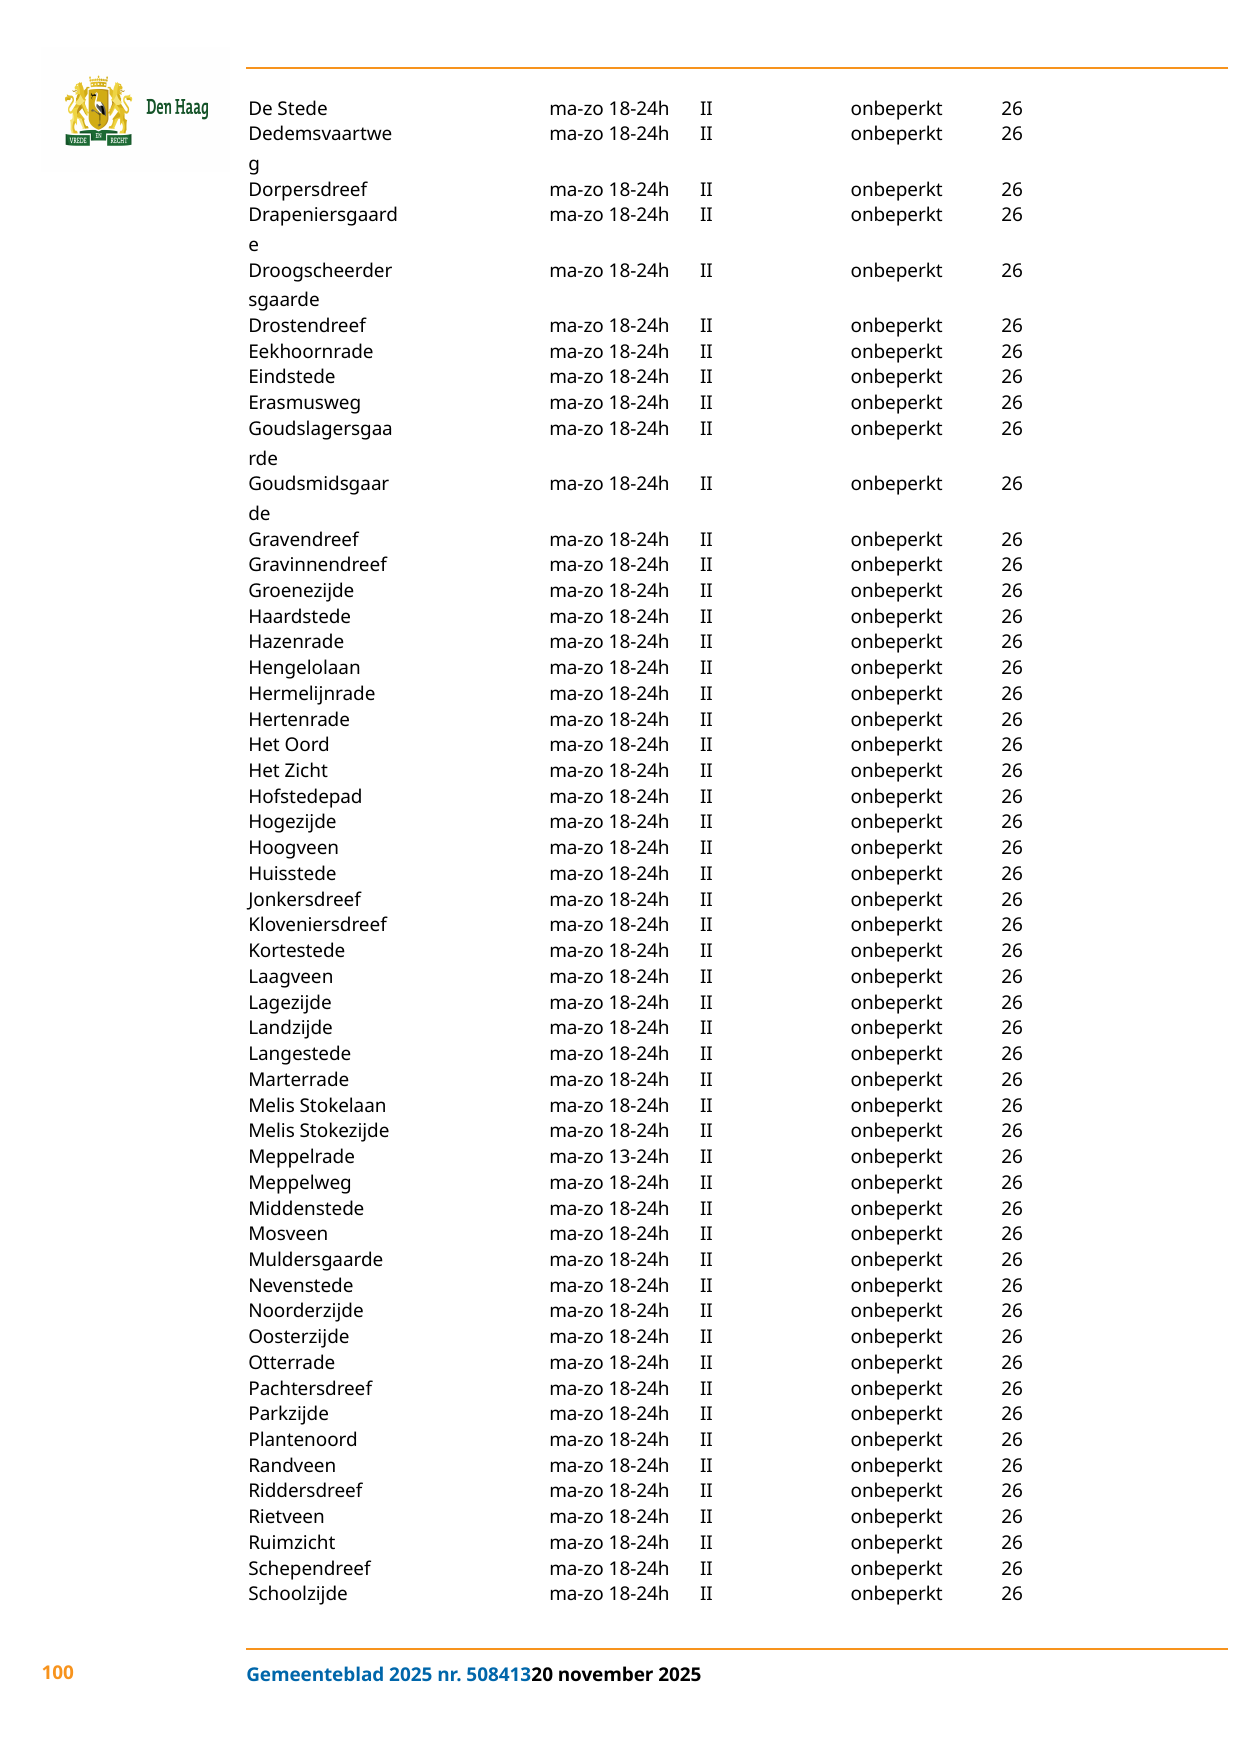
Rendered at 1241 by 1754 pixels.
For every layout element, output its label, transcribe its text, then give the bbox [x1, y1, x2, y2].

table_cell [399, 364, 549, 389]
table_cell [399, 860, 549, 886]
table_cell [399, 603, 549, 629]
table_cell [399, 963, 549, 989]
table_cell II [700, 1375, 850, 1401]
table_cell onbeperkt [850, 526, 1001, 551]
table_cell II [700, 1220, 850, 1246]
table_cell [399, 1426, 549, 1452]
table_cell [399, 835, 549, 860]
table_cell [399, 95, 549, 121]
table_cell ma-zo 18-24h [549, 1349, 700, 1375]
table_cell Hofstedepad [248, 783, 398, 809]
table_cell ma-zo 18-24h [549, 1169, 700, 1195]
table_cell onbeperkt [850, 1246, 1001, 1272]
table_cell Goudslagersgaarde [248, 415, 398, 470]
table_cell [399, 706, 549, 732]
table_cell Laagveen [248, 963, 398, 989]
table_cell ma-zo 18-24h [549, 912, 700, 937]
table_cell Meppelrade [248, 1143, 398, 1169]
table_cell 26 [1001, 1581, 1152, 1606]
table_cell 26 [1001, 1220, 1152, 1246]
table_cell 26 [1001, 1195, 1152, 1220]
table_cell [399, 732, 549, 757]
table_cell onbeperkt [850, 963, 1001, 989]
table_cell ma-zo 18-24h [549, 1323, 700, 1349]
table_cell Ruimzicht [248, 1529, 398, 1555]
table_cell [399, 338, 549, 364]
table_cell ma-zo 18-24h [549, 809, 700, 834]
table_cell 26 [1001, 1143, 1152, 1169]
table_cell onbeperkt [850, 312, 1001, 338]
table_cell [399, 1401, 549, 1426]
table_cell onbeperkt [850, 389, 1001, 415]
table_cell [399, 938, 549, 963]
table_cell [399, 1555, 549, 1581]
table_cell ma-zo 18-24h [549, 1220, 700, 1246]
table_cell Muldersgaarde [248, 1246, 398, 1272]
table_cell [399, 1246, 549, 1272]
table_cell 26 [1001, 1323, 1152, 1349]
table_cell 26 [1001, 551, 1152, 577]
table_cell [399, 680, 549, 706]
table_cell onbeperkt [850, 732, 1001, 757]
table_cell ma-zo 18-24h [549, 1118, 700, 1143]
table_cell 26 [1001, 1066, 1152, 1092]
table_cell 26 [1001, 706, 1152, 732]
table_cell [399, 1169, 549, 1195]
table_cell 26 [1001, 1452, 1152, 1478]
table_cell Hermelijnrade [248, 680, 398, 706]
table_cell 26 [1001, 1426, 1152, 1452]
table_cell [399, 176, 549, 202]
table_cell 26 [1001, 1169, 1152, 1195]
table_cell II [700, 95, 850, 121]
table_cell Gravinnendreef [248, 551, 398, 577]
table_cell Het Zicht [248, 757, 398, 783]
table_cell onbeperkt [850, 1426, 1001, 1452]
table_cell onbeperkt [850, 1220, 1001, 1246]
table_cell Droogscheerdersgaarde [248, 257, 398, 312]
table_cell [399, 1529, 549, 1555]
table_cell onbeperkt [850, 470, 1001, 526]
table_cell ma-zo 18-24h [549, 1066, 700, 1092]
table_cell [399, 1092, 549, 1117]
table_cell II [700, 338, 850, 364]
table_cell ma-zo 18-24h [549, 1375, 700, 1401]
table_cell onbeperkt [850, 1581, 1001, 1606]
table_cell II [700, 1246, 850, 1272]
table_cell Het Oord [248, 732, 398, 757]
table_cell [399, 1040, 549, 1066]
table_cell ma-zo 18-24h [549, 1529, 700, 1555]
table_cell [399, 1504, 549, 1529]
table_cell [399, 1478, 549, 1503]
table_cell Pachtersdreef [248, 1375, 398, 1401]
table_cell onbeperkt [850, 1040, 1001, 1066]
table_cell II [700, 629, 850, 654]
table_cell onbeperkt [850, 835, 1001, 860]
table_cell onbeperkt [850, 860, 1001, 886]
table_cell Dedemsvaartweg [248, 121, 398, 176]
table_cell onbeperkt [850, 1555, 1001, 1581]
table_cell 26 [1001, 1272, 1152, 1298]
table_cell ma-zo 18-24h [549, 1298, 700, 1323]
table_cell onbeperkt [850, 989, 1001, 1014]
table_cell Eekhoornrade [248, 338, 398, 364]
table_cell II [700, 470, 850, 526]
table_cell 26 [1001, 732, 1152, 757]
table_cell II [700, 1298, 850, 1323]
table_cell ma-zo 18-24h [549, 202, 700, 257]
table_cell Drapeniersgaarde [248, 202, 398, 257]
table_cell ma-zo 18-24h [549, 629, 700, 654]
table_cell Hogezijde [248, 809, 398, 834]
table_cell 26 [1001, 121, 1152, 176]
table_cell onbeperkt [850, 1195, 1001, 1220]
table_cell 26 [1001, 1246, 1152, 1272]
table_cell Noorderzijde [248, 1298, 398, 1323]
table_cell II [700, 1143, 850, 1169]
table_cell ma-zo 18-24h [549, 551, 700, 577]
table_cell II [700, 1555, 850, 1581]
table_cell ma-zo 18-24h [549, 989, 700, 1014]
table_cell [399, 912, 549, 937]
table_cell II [700, 257, 850, 312]
table_cell II [700, 1066, 850, 1092]
table_cell Otterrade [248, 1349, 398, 1375]
table_cell Hoogveen [248, 835, 398, 860]
table_cell ma-zo 18-24h [549, 176, 700, 202]
table_cell 26 [1001, 680, 1152, 706]
table_cell onbeperkt [850, 1349, 1001, 1375]
table_cell [399, 1015, 549, 1040]
table_cell De Stede [248, 95, 398, 121]
table_cell onbeperkt [850, 1478, 1001, 1503]
table_cell [399, 1298, 549, 1323]
table_cell 26 [1001, 912, 1152, 937]
table_cell ma-zo 18-24h [549, 1040, 700, 1066]
table_cell ma-zo 18-24h [549, 963, 700, 989]
table_cell onbeperkt [850, 1529, 1001, 1555]
table_cell 26 [1001, 1529, 1152, 1555]
table_cell [399, 783, 549, 809]
table_cell 26 [1001, 629, 1152, 654]
table_cell II [700, 989, 850, 1014]
table_cell ma-zo 18-24h [549, 312, 700, 338]
table_cell II [700, 1015, 850, 1040]
table_cell II [700, 1401, 850, 1426]
table_cell onbeperkt [850, 338, 1001, 364]
table_cell [399, 1581, 549, 1606]
table_cell ma-zo 18-24h [549, 938, 700, 963]
table_cell ma-zo 18-24h [549, 706, 700, 732]
table_cell Haardstede [248, 603, 398, 629]
table_cell 26 [1001, 312, 1152, 338]
table_cell Mosveen [248, 1220, 398, 1246]
table_cell 26 [1001, 577, 1152, 603]
table_cell [399, 257, 549, 312]
table_cell 26 [1001, 1349, 1152, 1375]
table_cell II [700, 1349, 850, 1375]
table_cell onbeperkt [850, 1272, 1001, 1298]
table_cell II [700, 1118, 850, 1143]
table_cell 26 [1001, 95, 1152, 121]
table_cell onbeperkt [850, 95, 1001, 121]
table_cell onbeperkt [850, 783, 1001, 809]
table_cell II [700, 963, 850, 989]
table_cell [399, 1349, 549, 1375]
table_cell Jonkersdreef [248, 886, 398, 912]
table_cell 26 [1001, 1298, 1152, 1323]
table_cell onbeperkt [850, 1504, 1001, 1529]
table_cell II [700, 389, 850, 415]
table_cell II [700, 415, 850, 470]
table_cell Kloveniersdreef [248, 912, 398, 937]
table_cell onbeperkt [850, 886, 1001, 912]
table_cell Huisstede [248, 860, 398, 886]
table_cell ma-zo 13-24h [549, 1143, 700, 1169]
table_cell ma-zo 18-24h [549, 603, 700, 629]
table_cell onbeperkt [850, 257, 1001, 312]
table_cell onbeperkt [850, 706, 1001, 732]
table_cell onbeperkt [850, 1323, 1001, 1349]
table_cell [399, 389, 549, 415]
table_cell onbeperkt [850, 1118, 1001, 1143]
table_cell [399, 886, 549, 912]
table_cell 26 [1001, 757, 1152, 783]
table_cell ma-zo 18-24h [549, 1555, 700, 1581]
table_cell 26 [1001, 364, 1152, 389]
table_cell II [700, 364, 850, 389]
table_cell 26 [1001, 202, 1152, 257]
table_cell ma-zo 18-24h [549, 1478, 700, 1503]
table_cell ma-zo 18-24h [549, 860, 700, 886]
table_cell onbeperkt [850, 1092, 1001, 1117]
table_cell ma-zo 18-24h [549, 1092, 700, 1117]
table_cell Schependreef [248, 1555, 398, 1581]
table_cell Randveen [248, 1452, 398, 1478]
table_cell [399, 1195, 549, 1220]
table_cell [399, 470, 549, 526]
table_cell II [700, 603, 850, 629]
table_cell [399, 312, 549, 338]
table_cell 26 [1001, 470, 1152, 526]
table_cell Kortestede [248, 938, 398, 963]
table_cell II [700, 526, 850, 551]
table_cell ma-zo 18-24h [549, 526, 700, 551]
table_cell [399, 202, 549, 257]
table_cell ma-zo 18-24h [549, 415, 700, 470]
table_cell ma-zo 18-24h [549, 95, 700, 121]
table_cell 26 [1001, 526, 1152, 551]
table_cell II [700, 912, 850, 937]
table_cell Schoolzijde [248, 1581, 398, 1606]
table_cell ma-zo 18-24h [549, 257, 700, 312]
table_cell onbeperkt [850, 176, 1001, 202]
table_cell onbeperkt [850, 1066, 1001, 1092]
table_cell ma-zo 18-24h [549, 886, 700, 912]
table_cell II [700, 886, 850, 912]
table_cell II [700, 1426, 850, 1452]
table_cell II [700, 1581, 850, 1606]
table_cell Goudsmidsgaarde [248, 470, 398, 526]
table_cell [399, 757, 549, 783]
table_cell onbeperkt [850, 415, 1001, 470]
table_cell onbeperkt [850, 629, 1001, 654]
table_cell 26 [1001, 1015, 1152, 1040]
table_cell 26 [1001, 1478, 1152, 1503]
table_cell Rietveen [248, 1504, 398, 1529]
table_cell II [700, 1092, 850, 1117]
table_cell II [700, 757, 850, 783]
table_cell II [700, 1529, 850, 1555]
table_cell [399, 1375, 549, 1401]
table_cell 26 [1001, 835, 1152, 860]
table_cell onbeperkt [850, 577, 1001, 603]
table_cell II [700, 312, 850, 338]
table_cell ma-zo 18-24h [549, 680, 700, 706]
table_cell II [700, 860, 850, 886]
table_cell [399, 809, 549, 834]
table_cell 26 [1001, 1092, 1152, 1117]
table_cell ma-zo 18-24h [549, 1426, 700, 1452]
table_cell ma-zo 18-24h [549, 1581, 700, 1606]
table_cell onbeperkt [850, 1375, 1001, 1401]
table_cell II [700, 577, 850, 603]
table_cell Middenstede [248, 1195, 398, 1220]
table_cell [399, 989, 549, 1014]
table_cell onbeperkt [850, 809, 1001, 834]
table_cell Nevenstede [248, 1272, 398, 1298]
table_cell [399, 121, 549, 176]
table_cell II [700, 835, 850, 860]
table_cell onbeperkt [850, 680, 1001, 706]
table_cell 26 [1001, 338, 1152, 364]
table_cell 26 [1001, 1375, 1152, 1401]
table_cell onbeperkt [850, 1452, 1001, 1478]
table_cell 26 [1001, 654, 1152, 680]
table_cell II [700, 938, 850, 963]
table_cell ma-zo 18-24h [549, 389, 700, 415]
table_cell [399, 577, 549, 603]
table_cell [399, 1452, 549, 1478]
table_cell onbeperkt [850, 1169, 1001, 1195]
table_cell onbeperkt [850, 603, 1001, 629]
table_cell onbeperkt [850, 654, 1001, 680]
table_cell Hengelolaan [248, 654, 398, 680]
table_cell 26 [1001, 1504, 1152, 1529]
table_cell II [700, 1323, 850, 1349]
table_cell onbeperkt [850, 551, 1001, 577]
table_cell onbeperkt [850, 1401, 1001, 1426]
table_cell II [700, 1478, 850, 1503]
table_cell 26 [1001, 1118, 1152, 1143]
table_cell 26 [1001, 886, 1152, 912]
table_cell Plantenoord [248, 1426, 398, 1452]
table_cell onbeperkt [850, 938, 1001, 963]
table_cell Dorpersdreef [248, 176, 398, 202]
table_cell ma-zo 18-24h [549, 654, 700, 680]
table_cell ma-zo 18-24h [549, 470, 700, 526]
table_cell Parkzijde [248, 1401, 398, 1426]
table_cell onbeperkt [850, 1143, 1001, 1169]
table_cell II [700, 1169, 850, 1195]
table_cell 26 [1001, 176, 1152, 202]
table_cell Gravendreef [248, 526, 398, 551]
table_cell ma-zo 18-24h [549, 835, 700, 860]
table_cell Hazenrade [248, 629, 398, 654]
table_cell II [700, 202, 850, 257]
table_cell Melis Stokelaan [248, 1092, 398, 1117]
table_cell ma-zo 18-24h [549, 121, 700, 176]
table_cell Melis Stokezijde [248, 1118, 398, 1143]
table_cell II [700, 121, 850, 176]
table_cell ma-zo 18-24h [549, 732, 700, 757]
table_cell 26 [1001, 257, 1152, 312]
table_cell 26 [1001, 860, 1152, 886]
table_cell II [700, 1040, 850, 1066]
table_cell ma-zo 18-24h [549, 1272, 700, 1298]
table_cell ma-zo 18-24h [549, 1246, 700, 1272]
table_cell Lagezijde [248, 989, 398, 1014]
table_cell II [700, 783, 850, 809]
table_cell onbeperkt [850, 121, 1001, 176]
table_cell II [700, 809, 850, 834]
table_cell [399, 1272, 549, 1298]
table_cell 26 [1001, 783, 1152, 809]
table_cell 26 [1001, 1401, 1152, 1426]
table_cell [399, 654, 549, 680]
table_cell Langestede [248, 1040, 398, 1066]
table_cell onbeperkt [850, 202, 1001, 257]
table_cell 26 [1001, 1555, 1152, 1581]
table_cell [399, 551, 549, 577]
table_cell Landzijde [248, 1015, 398, 1040]
table_cell [399, 629, 549, 654]
table_cell 26 [1001, 1040, 1152, 1066]
table_cell onbeperkt [850, 1298, 1001, 1323]
table_cell II [700, 1452, 850, 1478]
table_cell ma-zo 18-24h [549, 364, 700, 389]
table_cell ma-zo 18-24h [549, 338, 700, 364]
table_cell [399, 1118, 549, 1143]
table_cell ma-zo 18-24h [549, 1401, 700, 1426]
table_cell onbeperkt [850, 364, 1001, 389]
table_cell 26 [1001, 809, 1152, 834]
table_cell 26 [1001, 415, 1152, 470]
table_cell ma-zo 18-24h [549, 783, 700, 809]
table_cell Oosterzijde [248, 1323, 398, 1349]
table_cell II [700, 1504, 850, 1529]
table_cell [399, 1220, 549, 1246]
table_cell [399, 1143, 549, 1169]
table_cell ma-zo 18-24h [549, 1452, 700, 1478]
table_cell onbeperkt [850, 912, 1001, 937]
table_cell II [700, 706, 850, 732]
picture [41, 47, 231, 172]
table_cell ma-zo 18-24h [549, 1195, 700, 1220]
table_cell Groenezijde [248, 577, 398, 603]
table_cell II [700, 176, 850, 202]
table_cell [399, 415, 549, 470]
table_cell Marterrade [248, 1066, 398, 1092]
table_cell ma-zo 18-24h [549, 577, 700, 603]
table_cell Riddersdreef [248, 1478, 398, 1503]
table_cell Meppelweg [248, 1169, 398, 1195]
table_cell II [700, 1272, 850, 1298]
table_cell [399, 526, 549, 551]
table_cell 26 [1001, 389, 1152, 415]
table_cell II [700, 1195, 850, 1220]
table_cell 26 [1001, 603, 1152, 629]
table_cell ma-zo 18-24h [549, 1015, 700, 1040]
table_cell II [700, 551, 850, 577]
table_cell Hertenrade [248, 706, 398, 732]
table_cell [399, 1323, 549, 1349]
table_cell onbeperkt [850, 757, 1001, 783]
table_cell II [700, 732, 850, 757]
table_cell Drostendreef [248, 312, 398, 338]
table_cell 26 [1001, 938, 1152, 963]
table_cell onbeperkt [850, 1015, 1001, 1040]
table_cell 26 [1001, 989, 1152, 1014]
table_cell Erasmusweg [248, 389, 398, 415]
table_cell Eindstede [248, 364, 398, 389]
table_cell [399, 1066, 549, 1092]
table_cell II [700, 654, 850, 680]
table_cell ma-zo 18-24h [549, 1504, 700, 1529]
table_cell 26 [1001, 963, 1152, 989]
table_cell ma-zo 18-24h [549, 757, 700, 783]
table_cell II [700, 680, 850, 706]
